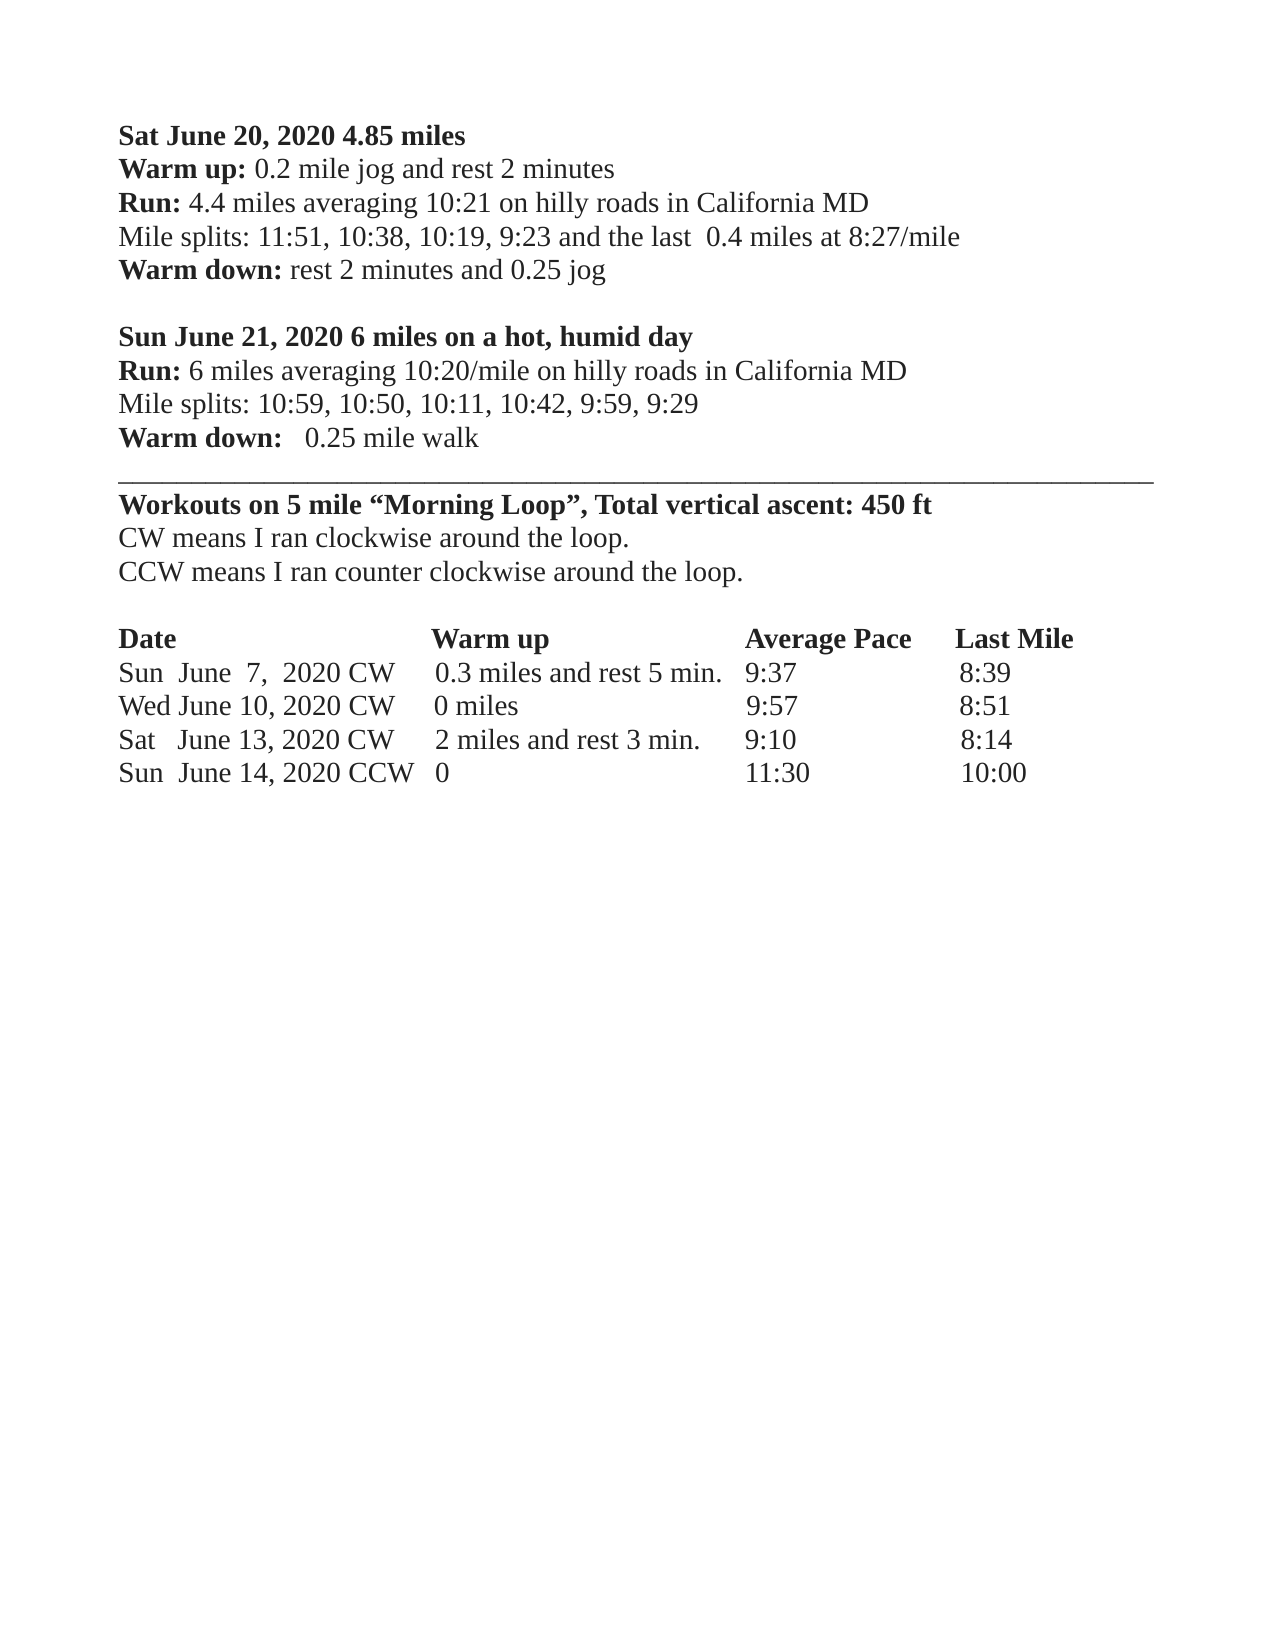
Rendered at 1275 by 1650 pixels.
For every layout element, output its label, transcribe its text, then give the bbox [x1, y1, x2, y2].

text Sat June 20, 2020 4.85 miles [118, 118, 1161, 152]
text Warm down: rest 2 minutes and 0.25 jog [118, 252, 1161, 286]
text _______________________________________________________________________ [118, 453, 1161, 487]
text CCW means I ran counter clockwise around the loop. [118, 554, 1161, 588]
text Workouts on 5 mile “Morning Loop”, Total vertical ascent: 450 ft [118, 487, 1161, 521]
text Date Warm up Average Pace Last Mile [118, 621, 1161, 655]
text Sun June 7, 2020 CW 0.3 miles and rest 5 min. 9:37 8:39 [118, 655, 1161, 688]
text CW means I ran clockwise around the loop. [118, 521, 1161, 554]
list Warm up: 0.2 mile jog and rest 2 minutes [118, 152, 1161, 185]
text Sun June 21, 2020 6 miles on a hot, humid day [118, 319, 1161, 353]
text Mile splits: 11:51, 10:38, 10:19, 9:23 and the last 0.4 miles at 8:27/mile [118, 219, 1161, 252]
text Sun June 14, 2020 CCW 0 11:30 10:00 [118, 755, 1161, 822]
text Mile splits: 10:59, 10:50, 10:11, 10:42, 9:59, 9:29 [118, 386, 1161, 420]
text Warm down: 0.25 mile walk [118, 420, 1161, 453]
list Run: 4.4 miles averaging 10:21 on hilly roads in California MD [118, 185, 1161, 219]
text Run: 6 miles averaging 10:20/mile on hilly roads in California MD [118, 353, 1161, 386]
text Wed June 10, 2020 CW 0 miles 9:57 8:51 [118, 688, 1161, 722]
text Sat June 13, 2020 CW 2 miles and rest 3 min. 9:10 8:14 [118, 722, 1161, 755]
